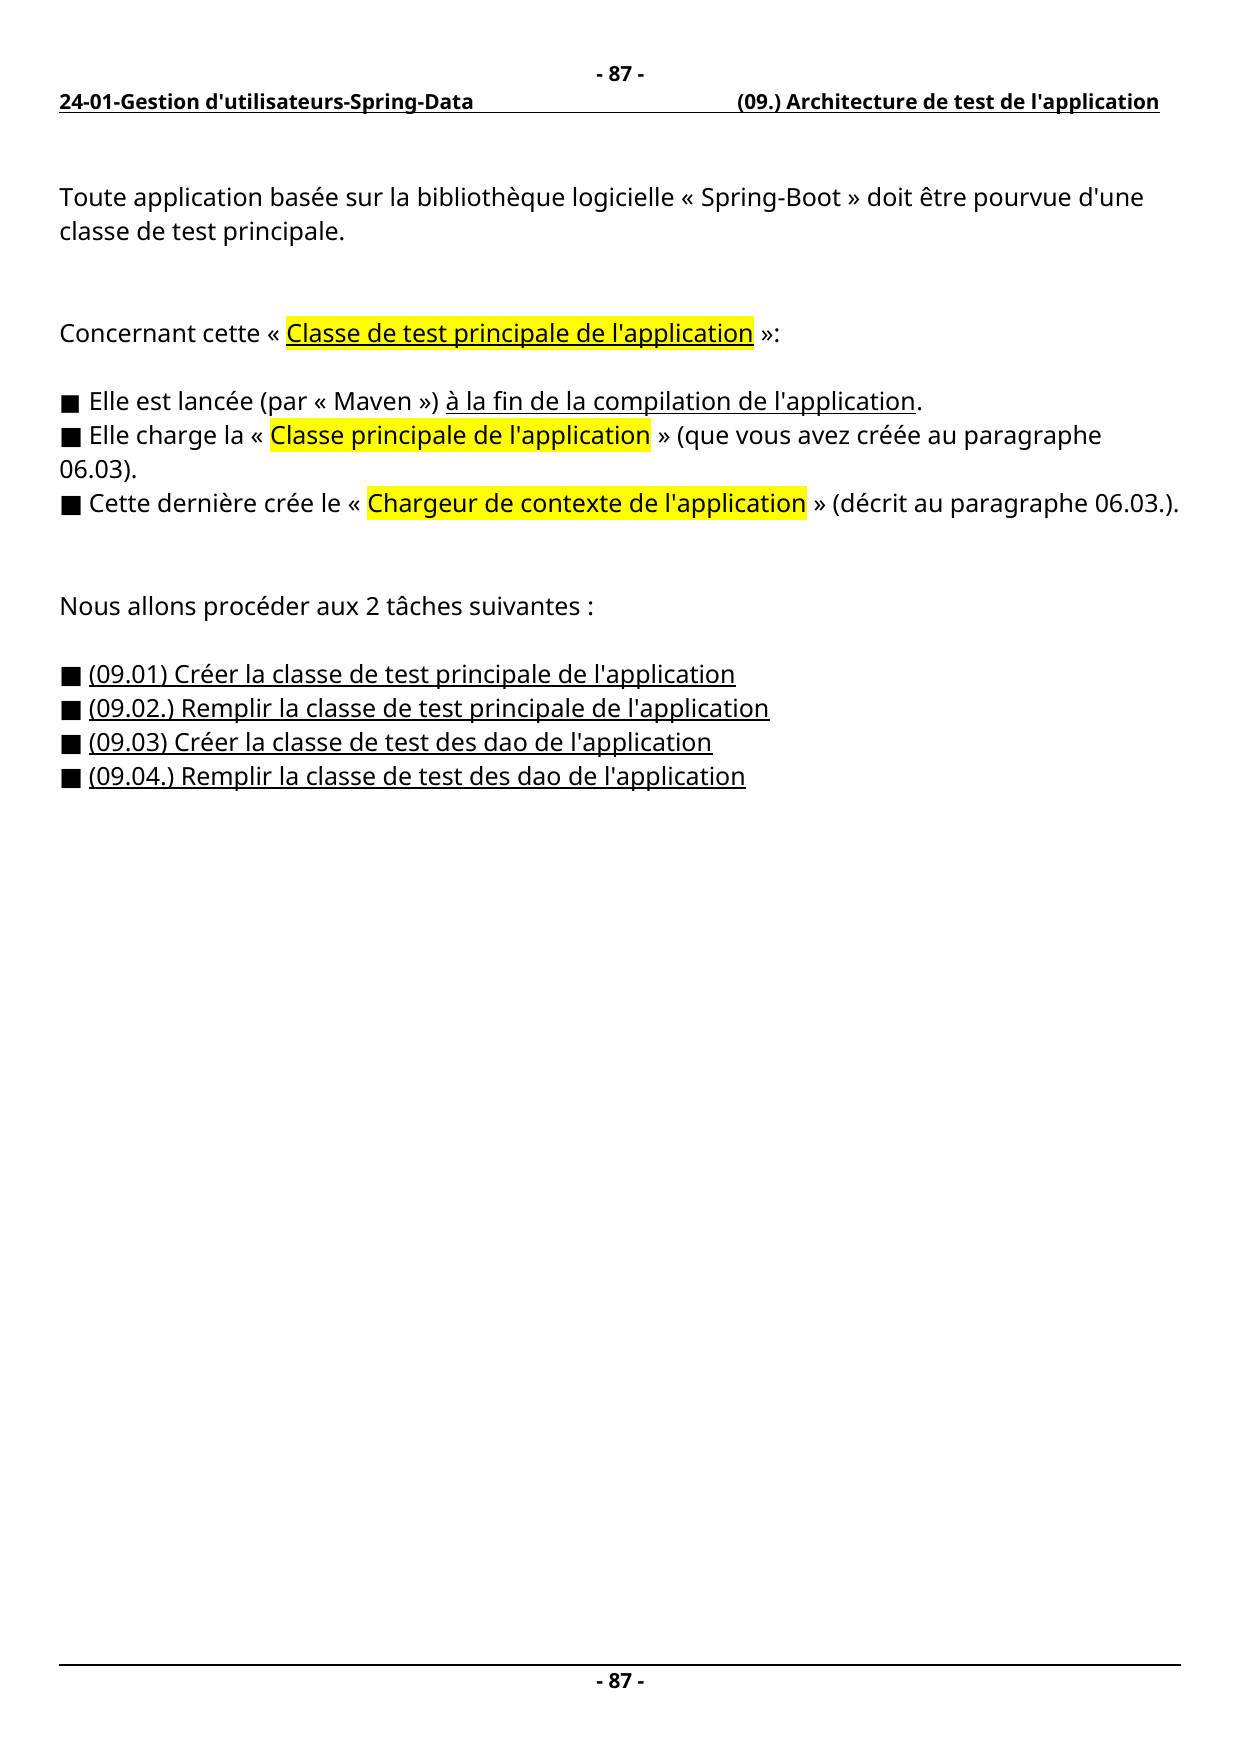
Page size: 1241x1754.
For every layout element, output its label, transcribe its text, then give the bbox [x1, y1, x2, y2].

text Toute application basée sur la bibliothèque logicielle « Spring-Boot » doit être pourvue d'une classe de test principale. [59, 179, 1181, 248]
list (09.02.) Remplir la classe de test principale de l'application [59, 690, 1181, 724]
list (09.04.) Remplir la classe de test des dao de l'application [59, 758, 1181, 793]
list (09.03) Créer la classe de test des dao de l'application [59, 724, 1181, 758]
list Elle charge la « Classe principale de l'application » (que vous avez créée au paragraphe 06.03). [59, 418, 1181, 486]
text Nous allons procéder aux 2 tâches suivantes : [59, 588, 1181, 622]
text Concernant cette « Classe de test principale de l'application »: [59, 316, 1181, 350]
list Elle est lancée (par « Maven ») à la fin de la compilation de l'application. [59, 384, 1181, 418]
list Cette dernière crée le « Chargeur de contexte de l'application » (décrit au paragraphe 06.03.). [59, 486, 1181, 520]
list (09.01) Créer la classe de test principale de l'application [59, 656, 1181, 690]
